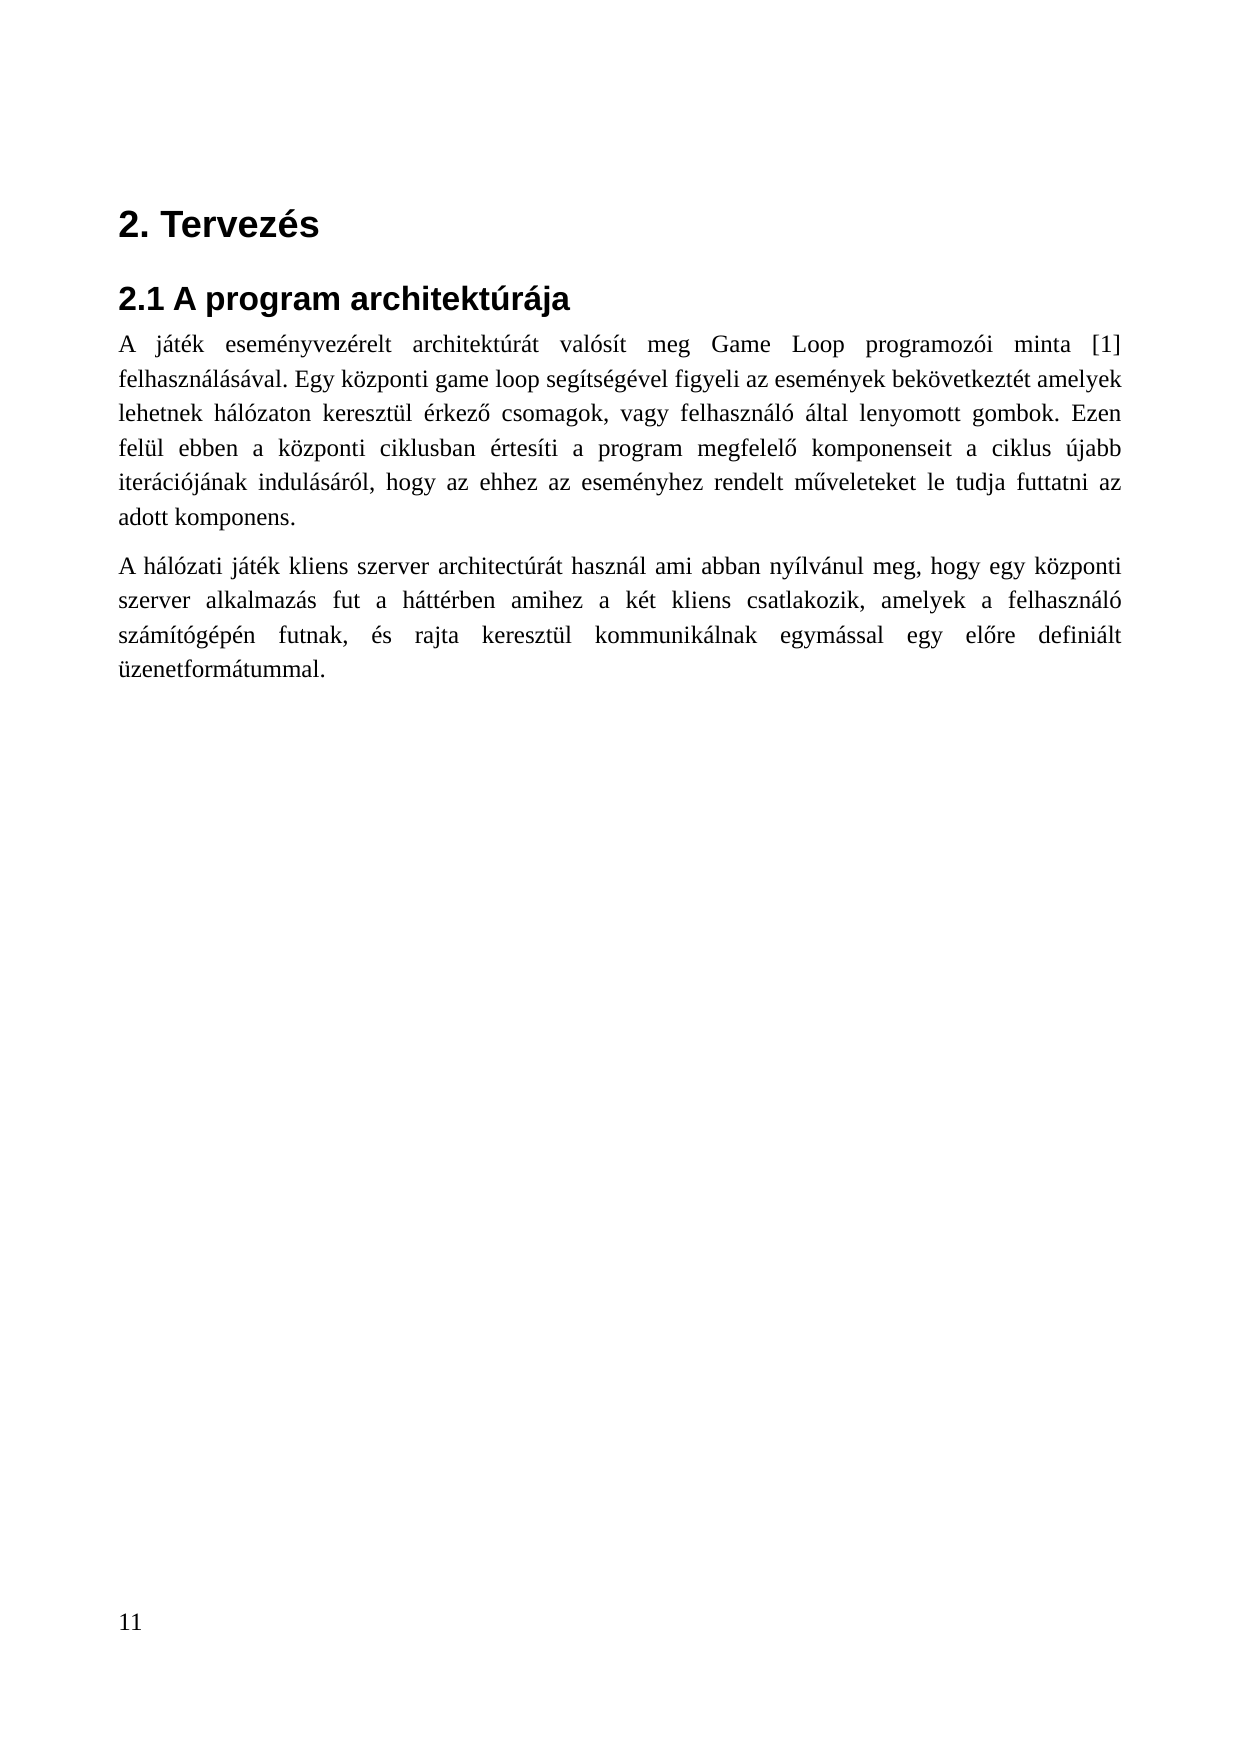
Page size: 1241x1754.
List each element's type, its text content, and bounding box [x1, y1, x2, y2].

text A játék eseményvezérelt architektúrát valósít meg Game Loop programozói minta [1] felhasználásával. Egy központi game loop segítségével figyeli az események bekövetkeztét amelyek lehetnek hálózaton keresztül érkező csomagok, vagy felhasználó által lenyomott gombok. Ezen felül ebben a központi ciklusban értesíti a program megfelelő komponenseit a ciklus újabb iterációjának indulásáról, hogy az ehhez az eseményhez rendelt műveleteket le tudja futtatni az adott komponens. [118, 329, 1122, 531]
subtitle 2. Tervezés [118, 201, 1122, 245]
text A hálózati játék kliens szerver architectúrát használ ami abban nyílvánul meg, hogy egy központi szerver alkalmazás fut a háttérben amihez a két kliens csatlakozik, amelyek a felhasználó számítógépén futnak, és rajta keresztül kommunikálnak egymással egy előre definiált üzenetformátummal. [118, 551, 1122, 683]
subtitle 2.1 A program architektúrája [118, 278, 1122, 317]
